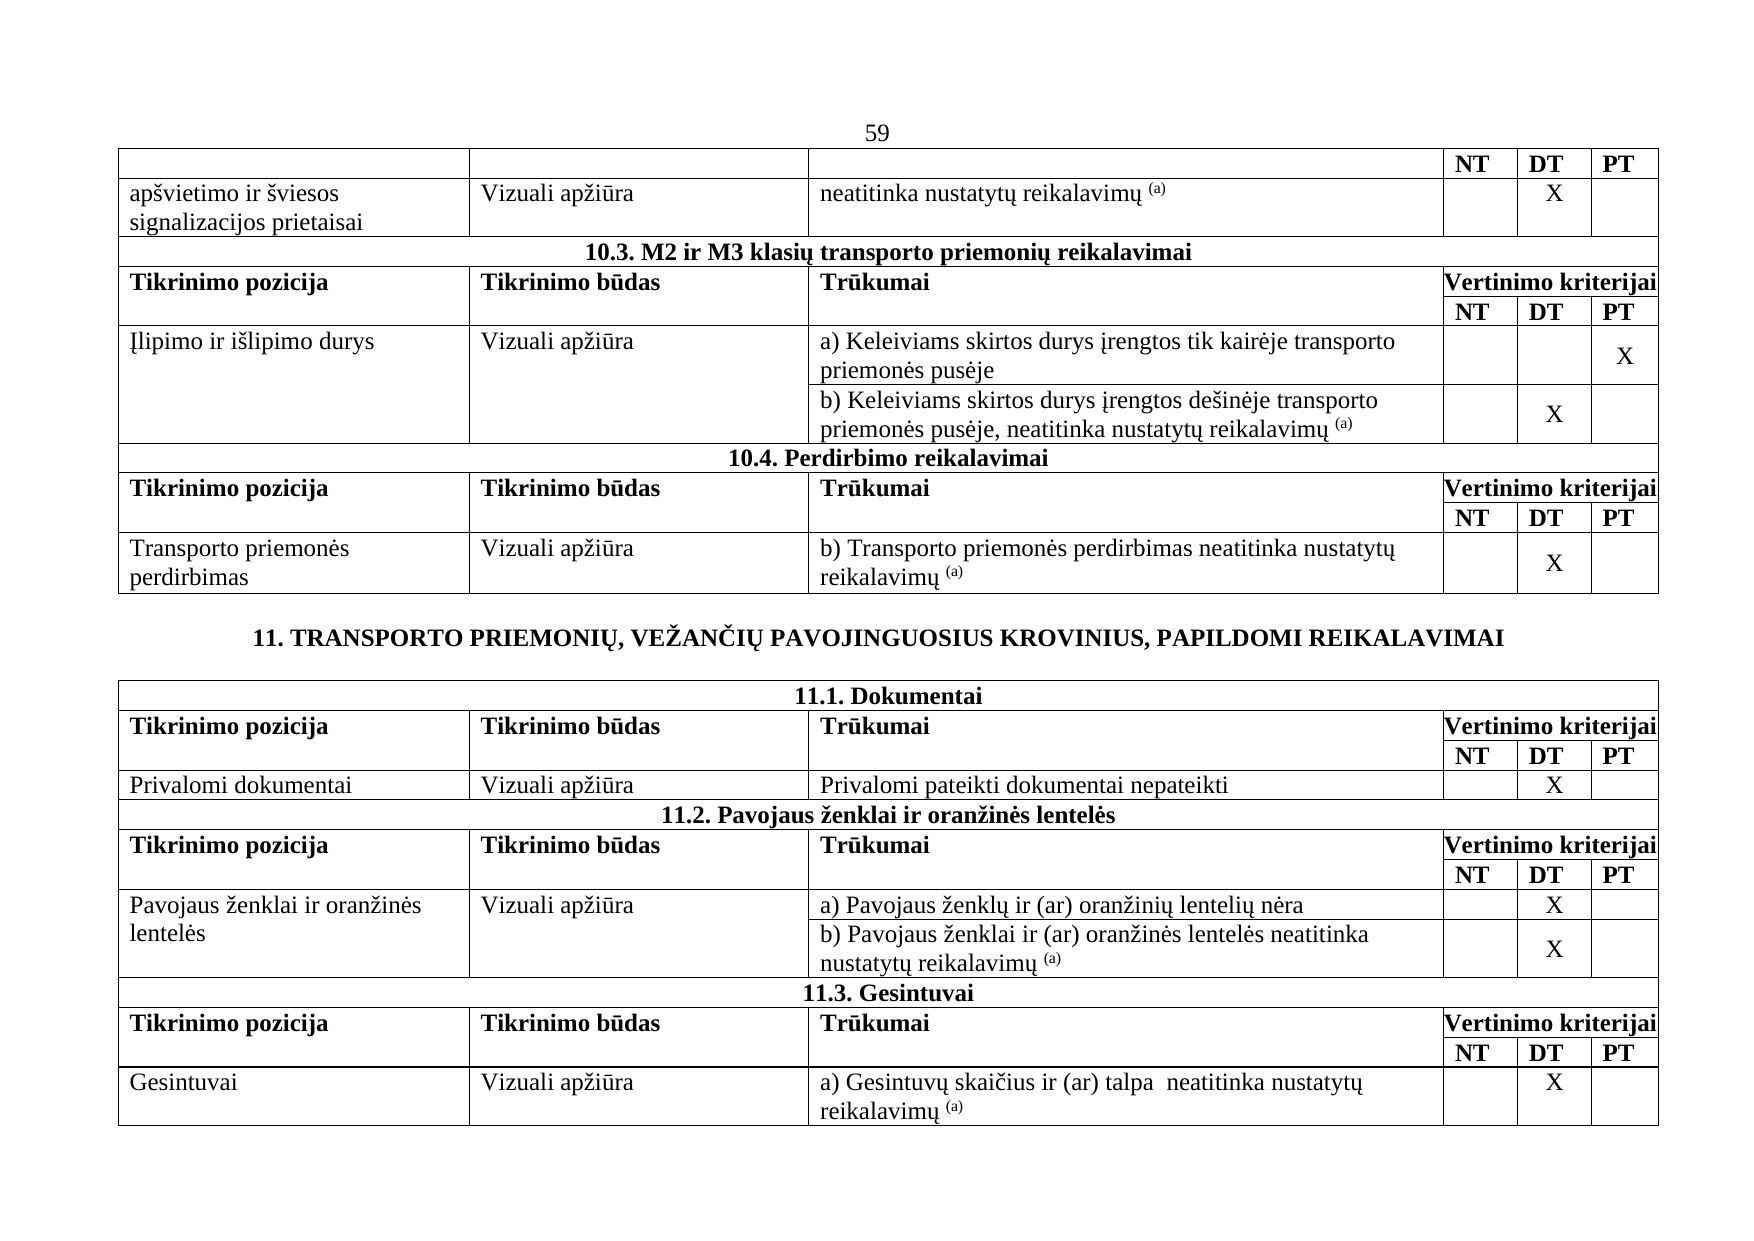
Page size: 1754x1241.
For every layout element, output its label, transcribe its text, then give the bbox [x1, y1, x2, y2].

table_cell Tikrinimo pozicija [119, 473, 469, 532]
table_cell 11.3. Gesintuvai [119, 978, 1658, 1007]
table_cell Vertinimo kriterijai [1444, 830, 1658, 859]
table_cell X [1518, 890, 1591, 918]
table_cell [1444, 179, 1517, 236]
table_cell Trūkumai [809, 1008, 1443, 1066]
table_cell Trūkumai [809, 267, 1443, 325]
table_cell NT [1444, 860, 1517, 889]
table_cell Vertinimo kriterijai [1444, 1008, 1658, 1037]
table_cell X [1518, 920, 1591, 977]
table_cell Pavojaus ženklai ir oranžinės lentelės [119, 890, 469, 977]
table_cell Privalomi pateikti dokumentai nepateikti [809, 771, 1443, 799]
table_header 11.1. Dokumentai [119, 681, 1658, 710]
table_cell Transporto priemonės perdirbimas [119, 533, 469, 593]
table_cell Tikrinimo pozicija [119, 711, 469, 769]
table_cell PT [1592, 149, 1658, 177]
table_cell NT [1444, 503, 1517, 532]
table_cell PT [1592, 741, 1658, 769]
table_cell b) Transporto priemonės perdirbimas neatitinka nustatytų reikalavimų (a) [809, 533, 1443, 593]
table_cell Tikrinimo pozicija [119, 1008, 469, 1066]
table_cell Vizuali apžiūra [470, 533, 808, 593]
table_cell [1592, 771, 1658, 799]
table_cell DT [1518, 149, 1591, 177]
table_cell Gesintuvai [119, 1068, 469, 1125]
table_cell [1592, 179, 1658, 236]
table_cell Tikrinimo pozicija [119, 267, 469, 325]
table_cell DT [1518, 1038, 1591, 1066]
table_cell X [1518, 771, 1591, 799]
table_cell [1592, 385, 1658, 442]
table_cell a) Keleiviams skirtos durys įrengtos tik kairėje transporto priemonės pusėje [809, 326, 1443, 384]
table_cell X [1518, 533, 1591, 593]
table_cell Tikrinimo būdas [470, 711, 808, 769]
table_cell X [1518, 1068, 1591, 1125]
table_cell 10.4. Perdirbimo reikalavimai [119, 444, 1658, 472]
table_cell X [1592, 326, 1658, 384]
text 11. TRANSPORTO PRIEMONIŲ, VEŽANČIŲ PAVOJINGUOSIUS KROVINIUS, PAPILDOMI REIKALAVIMAI [118, 623, 1639, 651]
table_cell Trūkumai [809, 830, 1443, 889]
table_cell Vertinimo kriterijai [1444, 473, 1658, 502]
table_cell DT [1518, 297, 1591, 325]
table_cell PT [1592, 503, 1658, 532]
table_cell DT [1518, 860, 1591, 889]
table_cell NT [1444, 1038, 1517, 1066]
table_cell Vizuali apžiūra [470, 326, 808, 442]
table_cell Vizuali apžiūra [470, 890, 808, 977]
table_cell Tikrinimo būdas [470, 267, 808, 325]
table_cell Įlipimo ir išlipimo durys [119, 326, 469, 442]
table_cell [809, 149, 1443, 177]
table_cell b) Pavojaus ženklai ir (ar) oranžinės lentelės neatitinka nustatytų reikalavimų (a) [809, 920, 1443, 977]
table_cell Tikrinimo būdas [470, 1008, 808, 1066]
table_cell Vertinimo kriterijai [1444, 711, 1658, 740]
table_cell [1444, 771, 1517, 799]
table_cell a) Gesintuvų skaičius ir (ar) talpa neatitinka nustatytų reikalavimų (a) [809, 1068, 1443, 1125]
table_cell Privalomi dokumentai [119, 771, 469, 799]
table_cell PT [1592, 1038, 1658, 1066]
table_cell Tikrinimo pozicija [119, 830, 469, 889]
table_cell [1592, 533, 1658, 593]
table_cell PT [1592, 860, 1658, 889]
table_cell NT [1444, 297, 1517, 325]
table_cell X [1518, 179, 1591, 236]
table_cell DT [1518, 741, 1591, 769]
table_cell neatitinka nustatytų reikalavimų (a) [809, 179, 1443, 236]
table_cell Vertinimo kriterijai [1444, 267, 1658, 296]
table_cell [1444, 533, 1517, 593]
table_cell [1444, 920, 1517, 977]
table_cell NT [1444, 149, 1517, 177]
table_cell Trūkumai [809, 473, 1443, 532]
table_cell Tikrinimo būdas [470, 473, 808, 532]
table_cell [1444, 890, 1517, 918]
table_cell Vizuali apžiūra [470, 771, 808, 799]
table_cell apšvietimo ir šviesos signalizacijos prietaisai [119, 179, 469, 236]
table_cell [1518, 326, 1591, 384]
table_cell X [1518, 385, 1591, 442]
table_cell Vizuali apžiūra [470, 1068, 808, 1125]
table_cell [1444, 1068, 1517, 1125]
table_cell a) Pavojaus ženklų ir (ar) oranžinių lentelių nėra [809, 890, 1443, 918]
table_cell [1592, 920, 1658, 977]
table_cell 10.3. M2 ir M3 klasių transporto priemonių reikalavimai [119, 237, 1658, 266]
table_cell [1592, 1068, 1658, 1125]
table_cell [470, 149, 808, 177]
table_cell b) Keleiviams skirtos durys įrengtos dešinėje transporto priemonės pusėje, neatitinka nustatytų reikalavimų (a) [809, 385, 1443, 442]
table_cell [1592, 890, 1658, 918]
table_cell NT [1444, 741, 1517, 769]
table_cell Tikrinimo būdas [470, 830, 808, 889]
table_cell DT [1518, 503, 1591, 532]
table_cell [119, 149, 469, 177]
table_cell Trūkumai [809, 711, 1443, 769]
table_cell [1444, 326, 1517, 384]
table_cell 11.2. Pavojaus ženklai ir oranžinės lentelės [119, 800, 1658, 829]
table_cell [1444, 385, 1517, 442]
table_cell Vizuali apžiūra [470, 179, 808, 236]
table_cell PT [1592, 297, 1658, 325]
